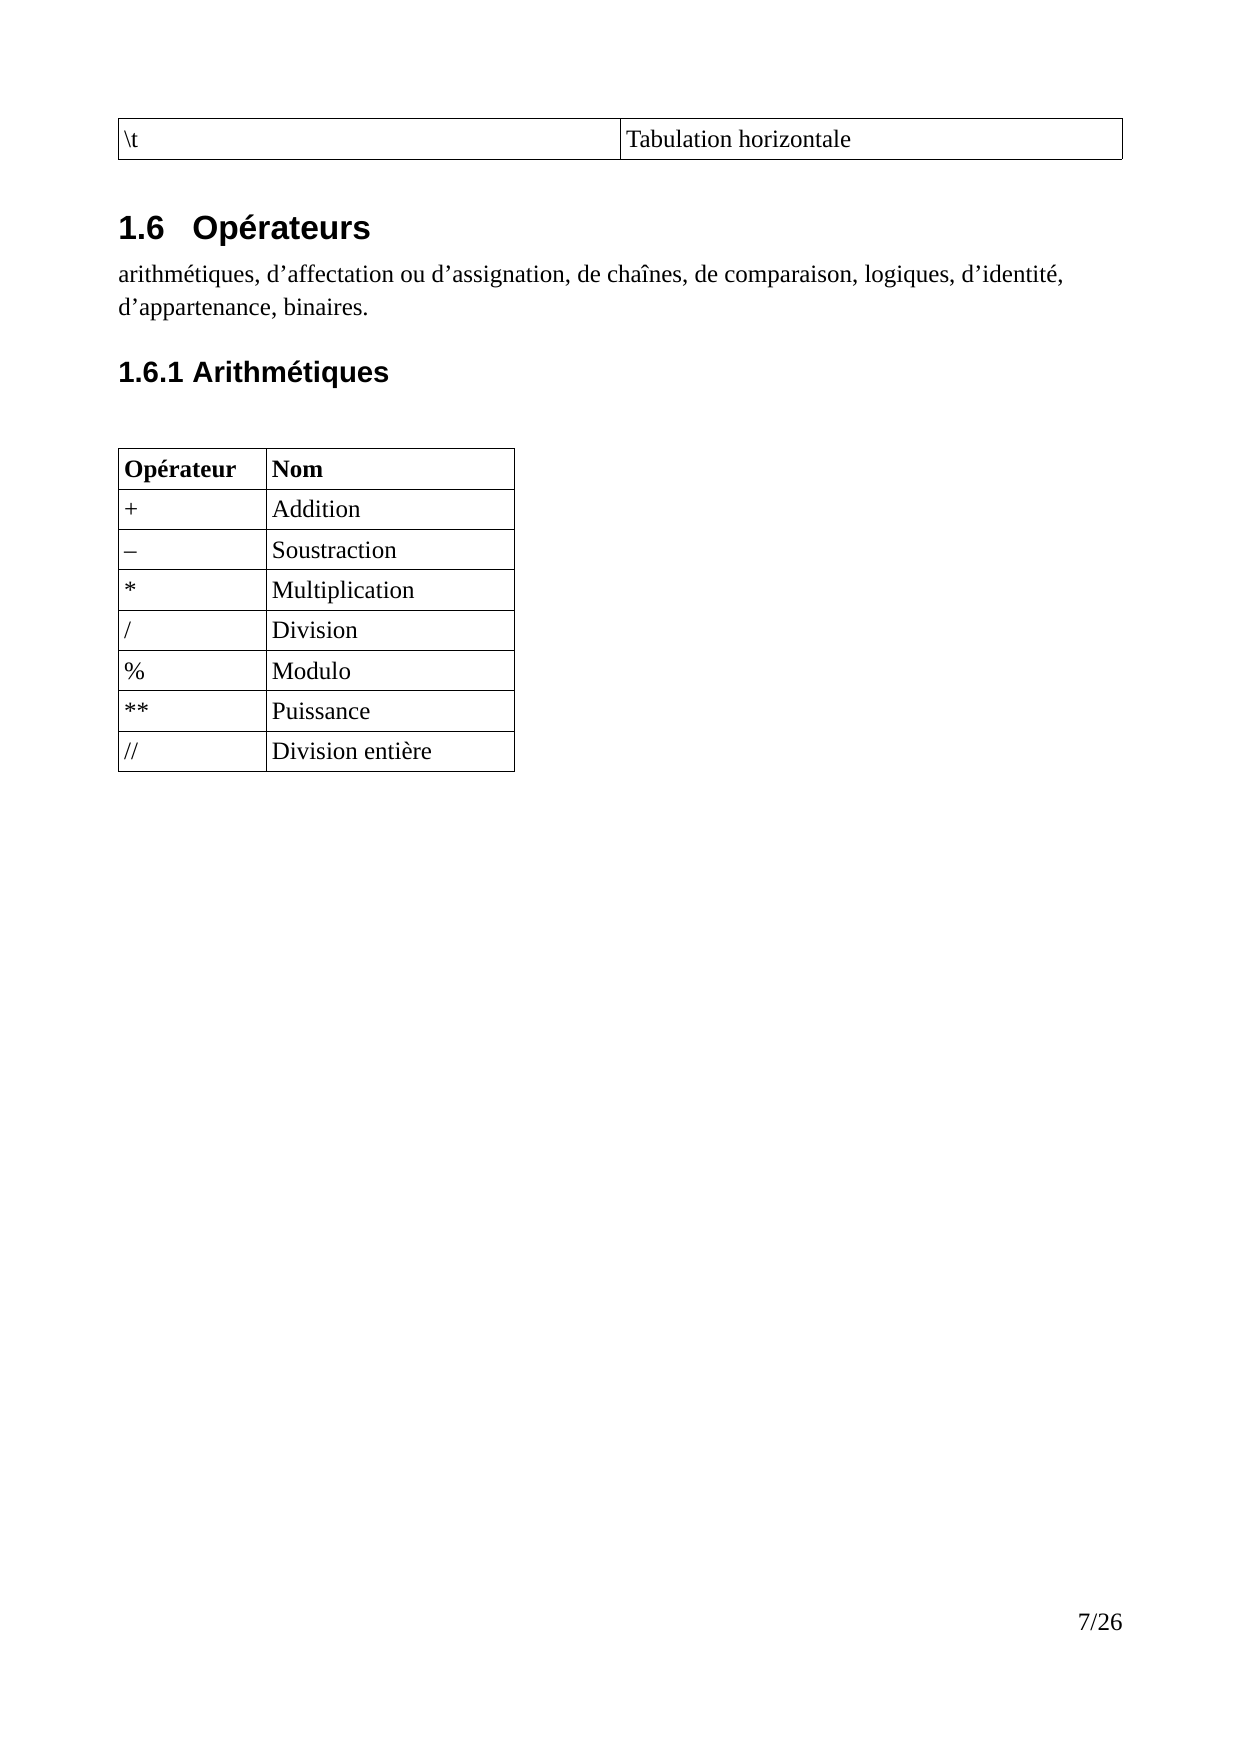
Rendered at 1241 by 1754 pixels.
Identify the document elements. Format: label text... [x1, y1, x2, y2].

table_cell Division [267, 611, 514, 650]
table_cell Soustraction [267, 530, 514, 569]
table_header Nom [267, 449, 514, 489]
text arithmétiques, d’affectation ou d’assignation, de chaînes, de comparaison, logiques, d’identité, d’appartenance, binaires. [118, 259, 1122, 321]
subtitle Arithmétiques [118, 354, 1122, 388]
table_cell Multiplication [267, 570, 514, 609]
table_cell / [119, 611, 266, 650]
table_cell – [119, 530, 266, 569]
table_cell Tabulation horizontale [621, 119, 1122, 158]
table_header Opérateur [119, 449, 266, 489]
table_cell ** [119, 691, 266, 731]
table_cell Addition [267, 490, 514, 529]
table_cell % [119, 651, 266, 690]
table_cell Puissance [267, 691, 514, 731]
table_cell + [119, 490, 266, 529]
table_cell \t [119, 119, 620, 158]
subtitle Opérateurs [118, 208, 1122, 247]
table_cell Modulo [267, 651, 514, 690]
table_cell * [119, 570, 266, 609]
table_cell Division entière [267, 732, 514, 771]
table_cell // [119, 732, 266, 771]
